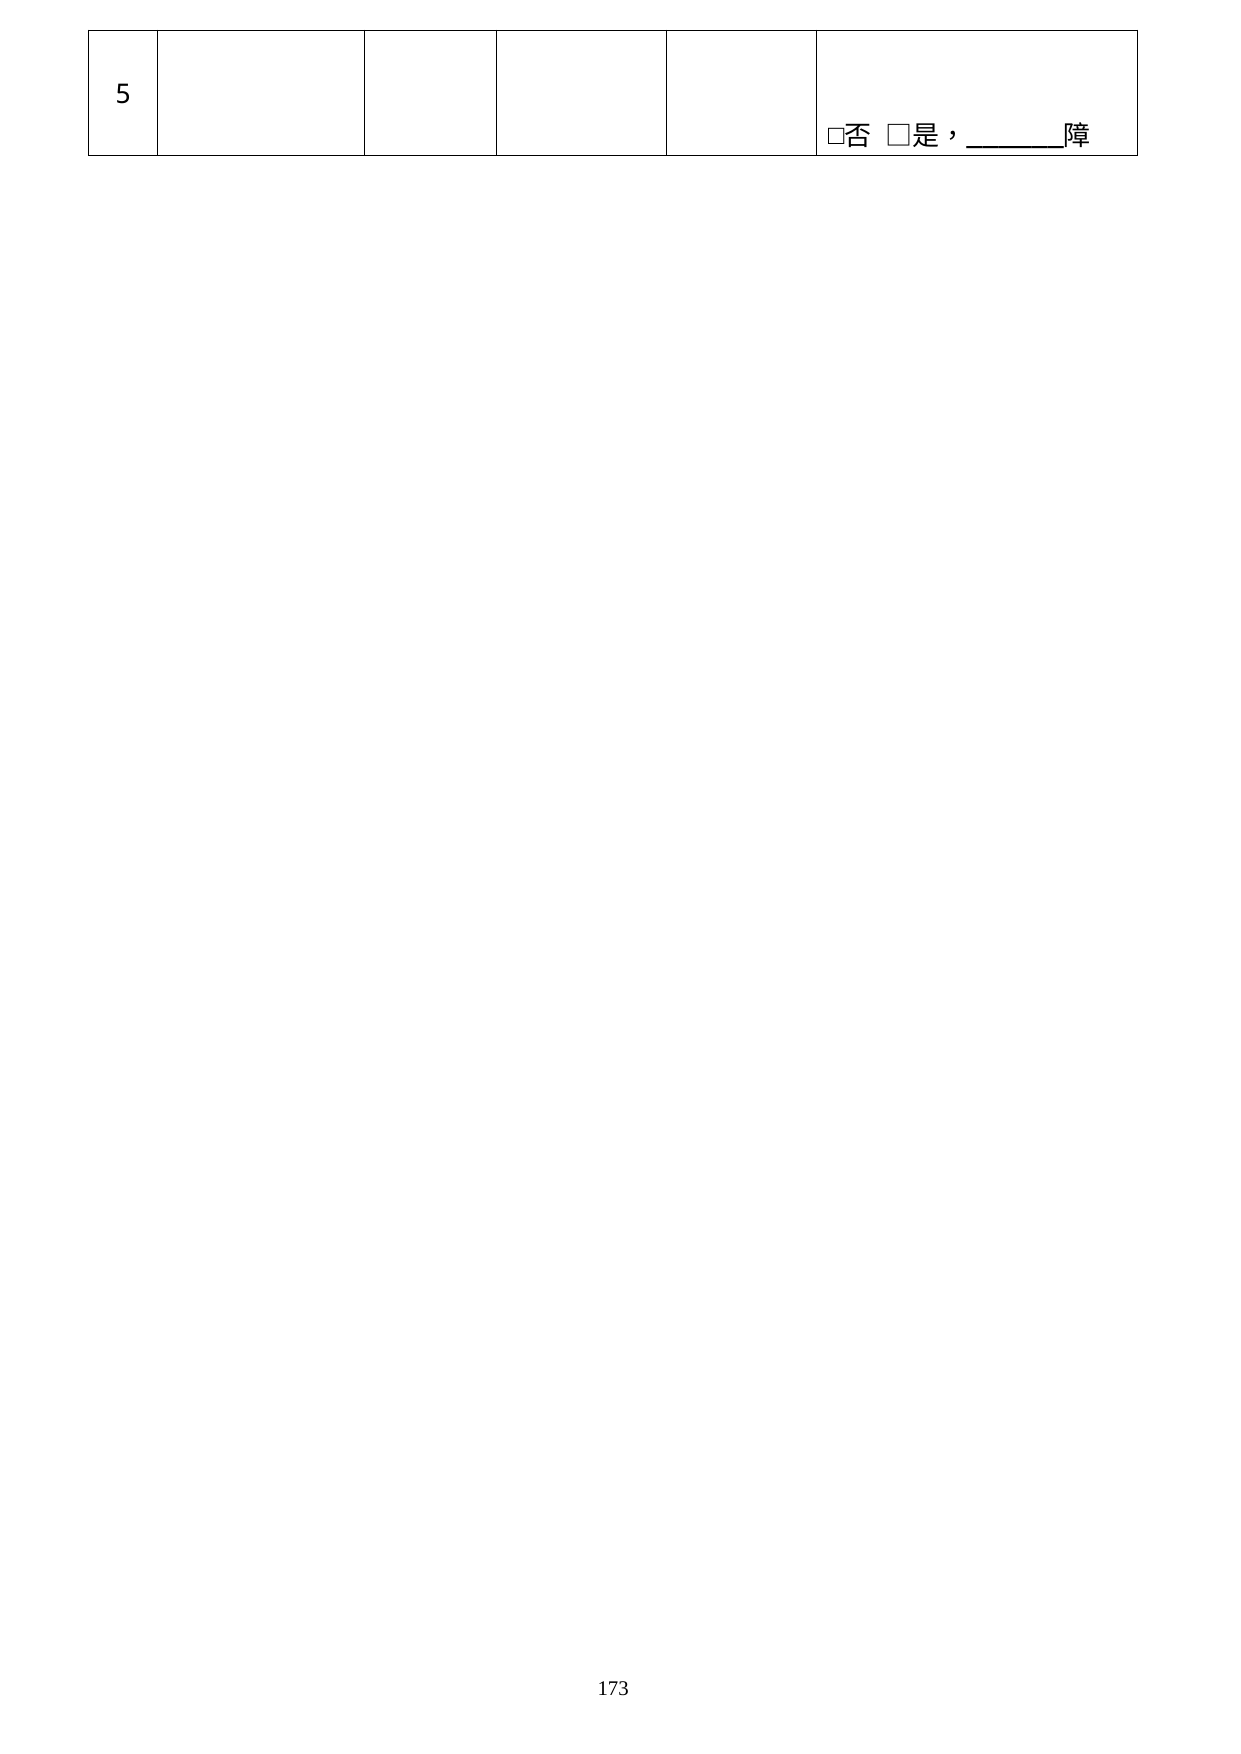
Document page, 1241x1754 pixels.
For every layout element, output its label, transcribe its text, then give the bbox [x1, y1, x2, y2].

table_cell 5 [89, 31, 157, 154]
table_cell □否 □是，______障 [817, 31, 1137, 154]
table_cell [365, 31, 496, 154]
table_cell [667, 31, 816, 154]
table_cell [497, 31, 666, 154]
table_cell [158, 31, 364, 154]
